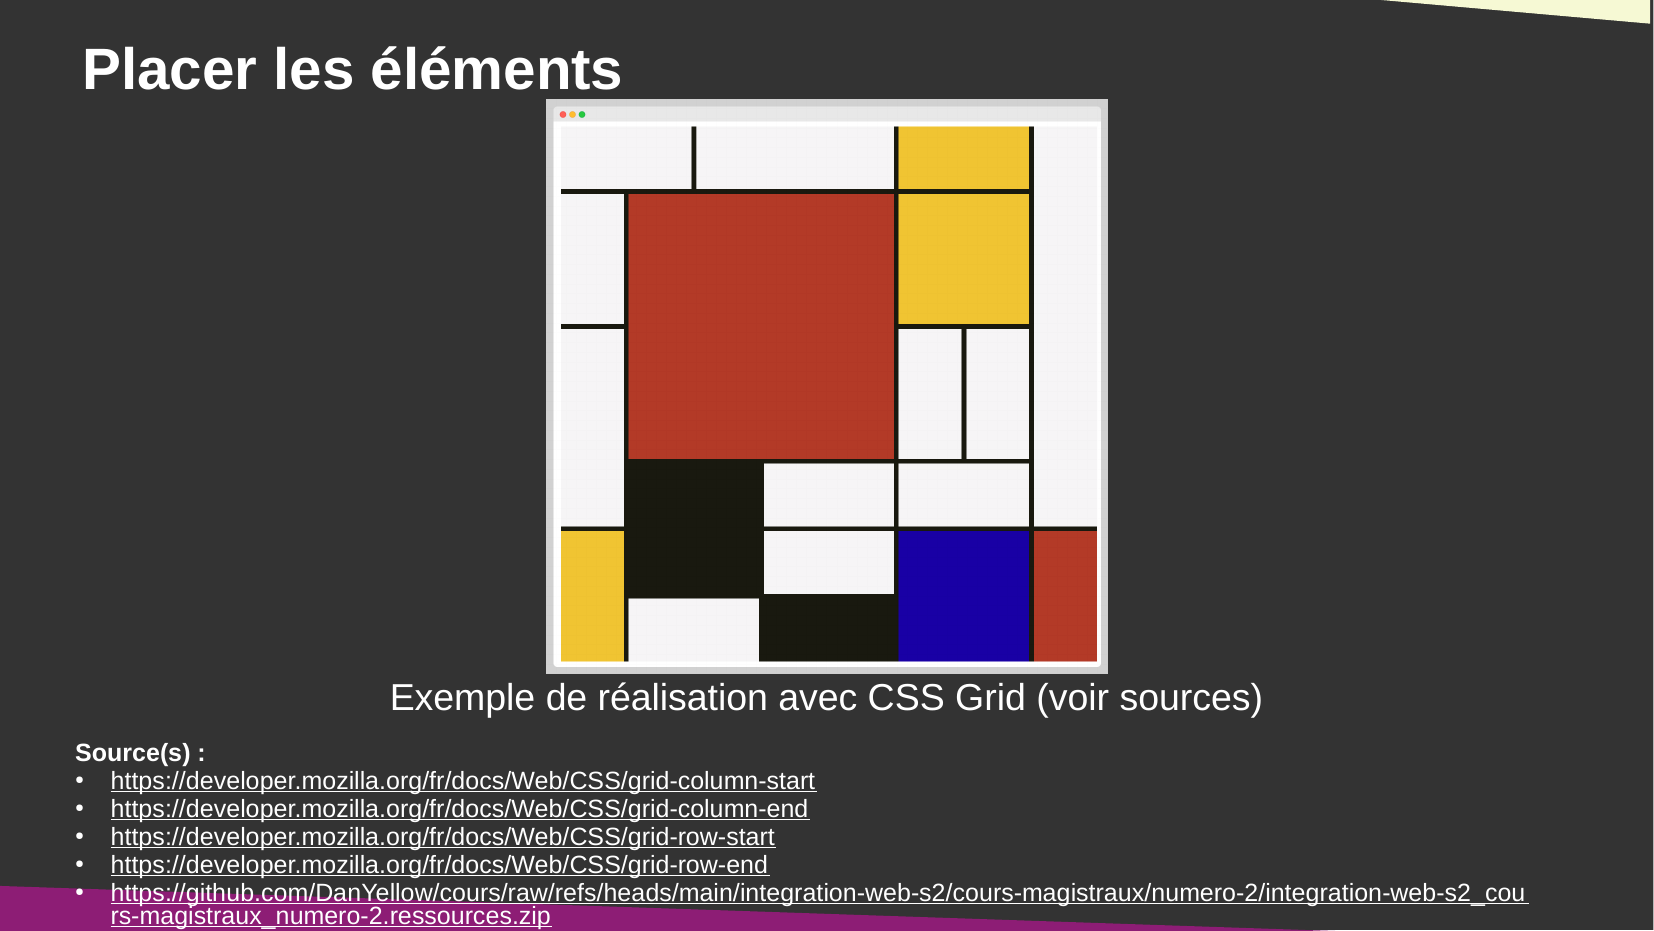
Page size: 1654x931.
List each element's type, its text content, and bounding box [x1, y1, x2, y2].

picture [546, 99, 1108, 674]
text_box [186, 914, 538, 926]
text_box [454, 914, 460, 923]
text_box [439, 914, 447, 923]
text_box [163, 917, 170, 923]
text_box Source(s) : https://developer.mozilla.org/fr/docs/Web/CSS/grid-column-start https://developer.mozilla.org/fr/docs/Web/CSS/grid-column-end https://developer.mozilla.org/fr/docs/Web/CSS/grid-row-start https://developer.mozilla.org/fr/docs/Web/CSS/grid-row-end https://github.com/DanYellow/cours/raw/refs/heads/main/integration-web-s2/cours-magistraux/numero-2/integration-web-s2_cours-magistraux_numero-2.ressources.zip [60, 731, 1546, 914]
text_box [0, 885, 1336, 931]
text_box [239, 914, 245, 923]
text_box [1381, 0, 1651, 24]
title Placer les éléments [82, 37, 1571, 122]
text_box [293, 914, 299, 923]
text_box [540, 914, 547, 923]
text_box [349, 914, 357, 923]
text_box Exemple de réalisation avec CSS Grid (voir sources) [12, 669, 1641, 726]
text_box [224, 917, 231, 923]
